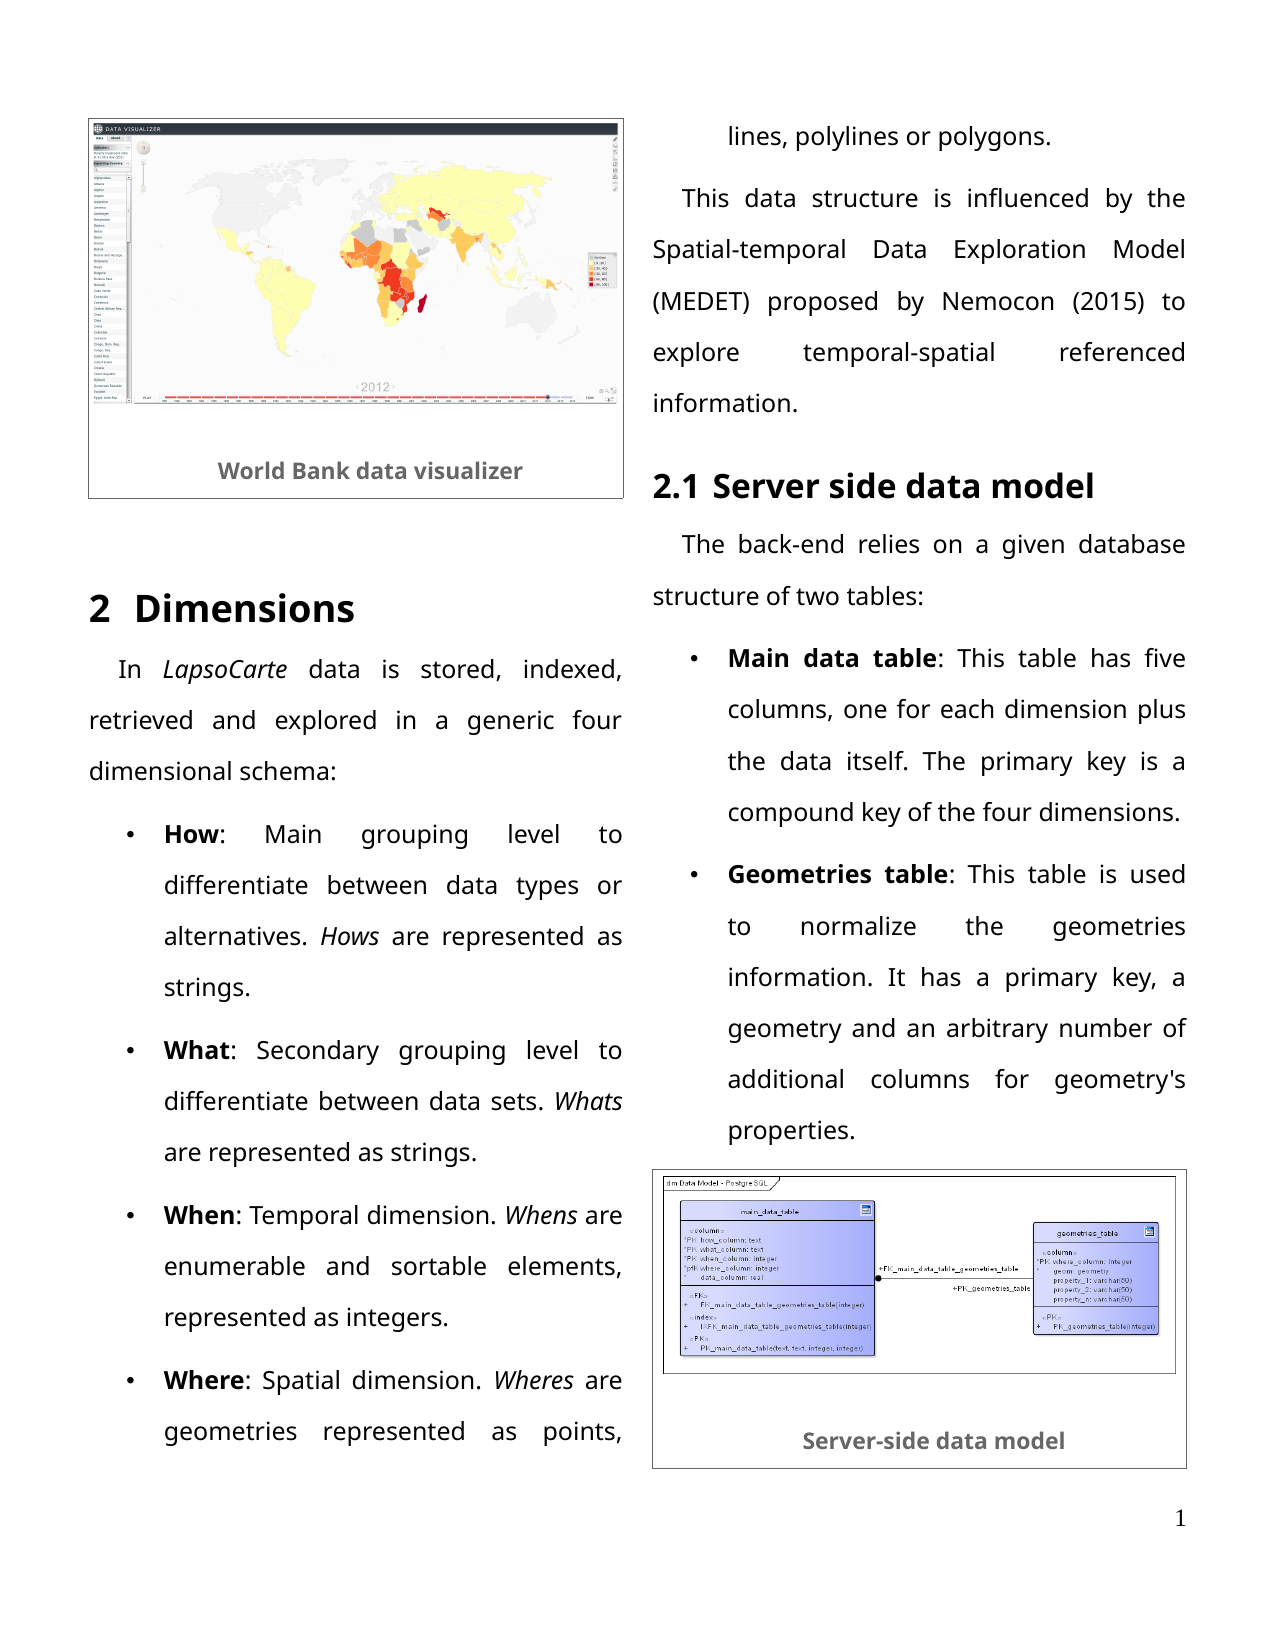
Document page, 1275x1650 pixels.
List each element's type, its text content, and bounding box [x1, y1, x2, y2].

text The back-end relies on a given database structure of two tables: [652, 527, 1186, 612]
table_cell World Bank data visualizer [89, 443, 623, 498]
table_cell Server-side data model [653, 1414, 1186, 1468]
text In LapsoCarte data is stored, indexed, retrieved and explored in a generic four dimensional schema: [88, 652, 623, 788]
picture [93, 123, 618, 404]
picture [662, 1175, 1176, 1374]
list Main data table: This table has five columns, one for each dimension plus the data itself. The primary key is a compound key of the four dimensions. [690, 641, 1186, 828]
list lines, polylines or polygons. [690, 118, 1186, 152]
text This data structure is influenced by the Spatial-temporal Data Exploration Model (MEDET) proposed by Nemocon (2015) to explore temporal-spatial referenced information. [652, 181, 1186, 419]
subtitle Server side data model [652, 463, 1186, 509]
list When: Temporal dimension. Whens are enumerable and sortable elements, represented as integers. [126, 1198, 623, 1334]
list How: Main grouping level to differentiate between data types or alternatives. Hows are represented as strings. [126, 817, 623, 1004]
table_header [89, 119, 623, 443]
list Geometries table: This table is used to normalize the geometries information. It has a primary key, a geometry and an arbitrary number of additional columns for geometry's properties. [690, 857, 1186, 1146]
subtitle Dimensions [88, 582, 623, 633]
table_header [653, 1170, 1186, 1413]
list Where: Spatial dimension. Wheres are geometries represented as points, [126, 1363, 623, 1448]
list What: Secondary grouping level to differentiate between data sets. Whats are represented as strings. [126, 1033, 623, 1169]
